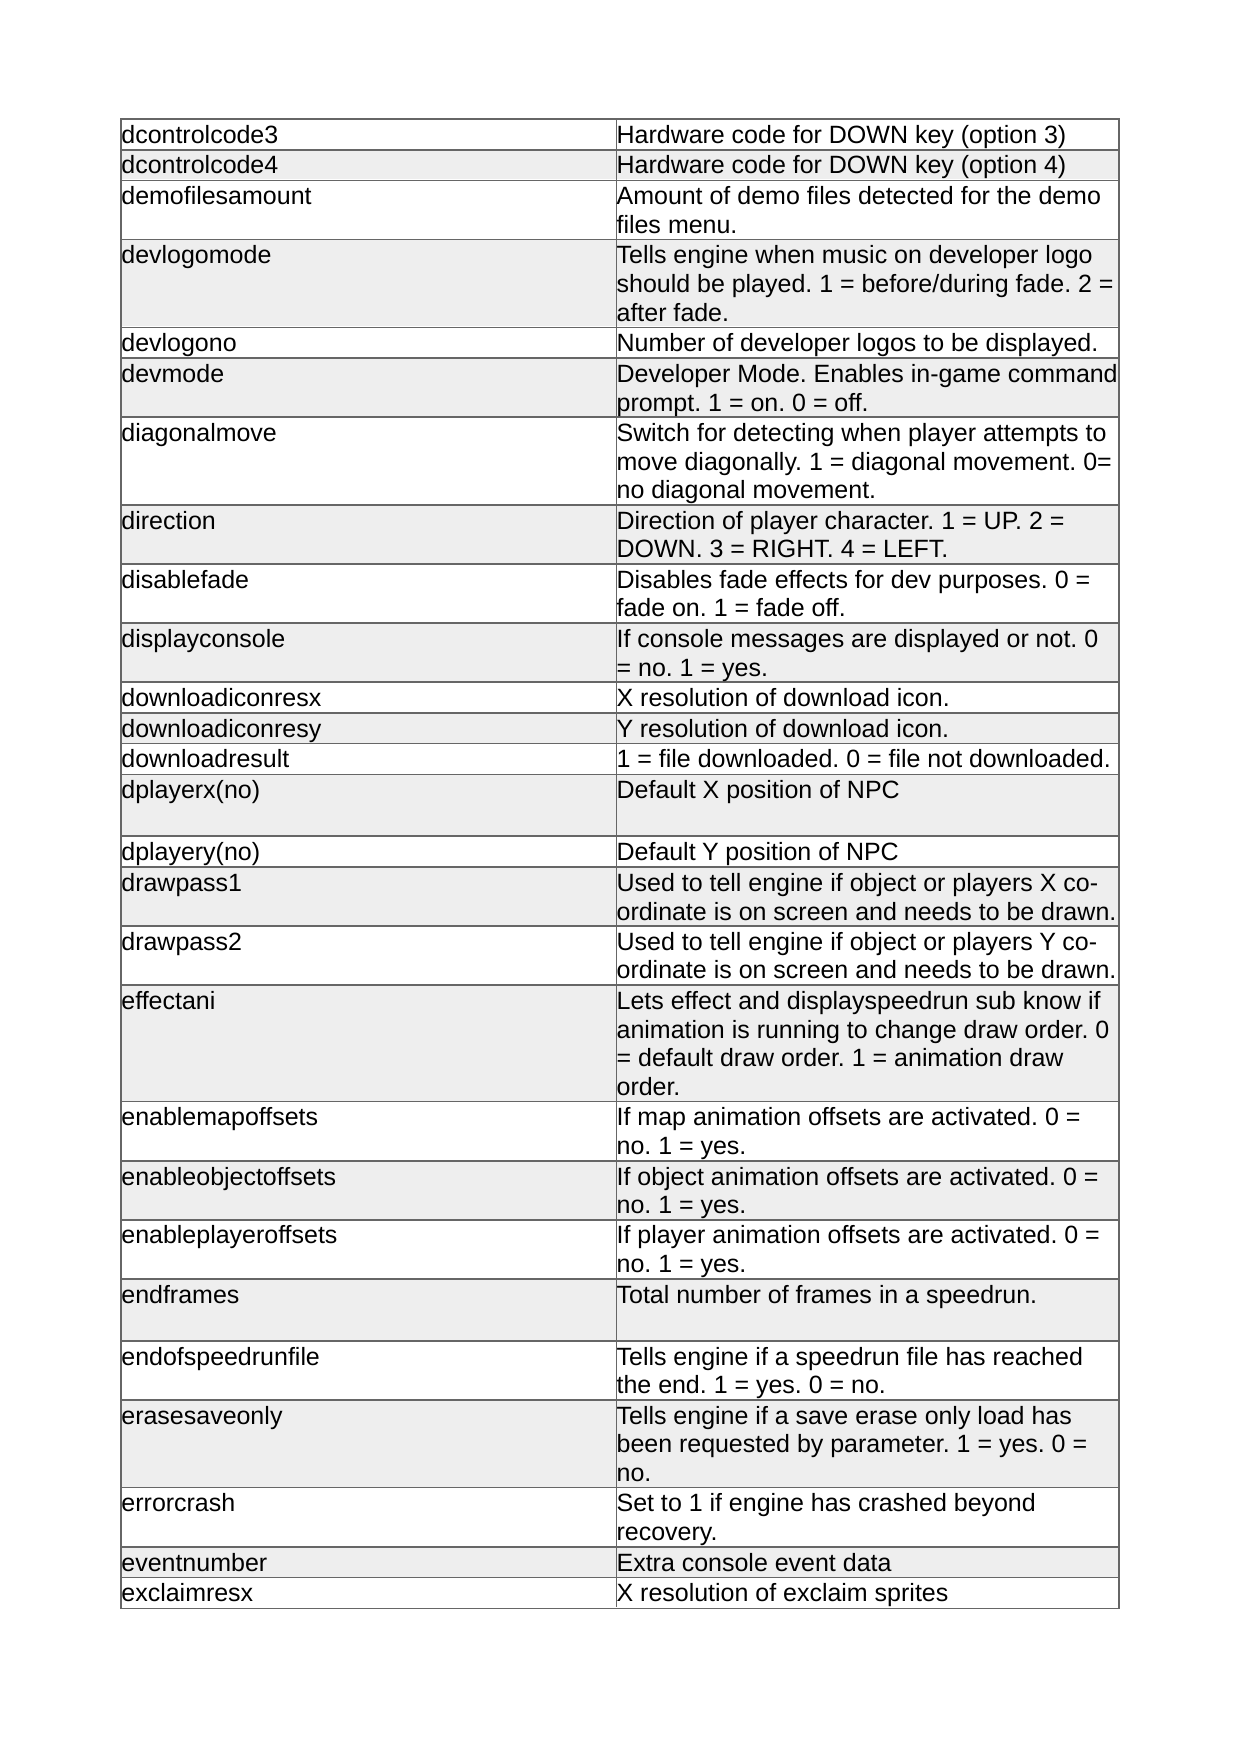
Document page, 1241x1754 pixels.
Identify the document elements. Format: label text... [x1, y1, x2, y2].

table_cell dplayery(no) [122, 837, 616, 866]
table_cell Amount of demo files detected for the demo files menu. [617, 181, 1118, 239]
table_cell Hardware code for DOWN key (option 3) [617, 120, 1118, 149]
table_cell Tells engine if a save erase only load has been requested by parameter. 1 = yes. 0 = no. [617, 1401, 1118, 1487]
table_cell Y resolution of download icon. [617, 714, 1118, 743]
table_cell Default X position of NPC [617, 775, 1118, 835]
table_cell Disables fade effects for dev purposes. 0 = fade on. 1 = fade off. [617, 565, 1118, 622]
table_cell exclaimresx [122, 1578, 616, 1607]
table_cell direction [122, 506, 616, 563]
table_cell Total number of frames in a speedrun. [617, 1280, 1118, 1340]
table_cell disablefade [122, 565, 616, 622]
table_cell devmode [122, 359, 616, 416]
table_cell Used to tell engine if object or players Y co-ordinate is on screen and needs to be drawn. [617, 927, 1118, 984]
table_cell drawpass2 [122, 927, 616, 984]
table_cell dcontrolcode4 [122, 151, 616, 179]
table_cell X resolution of exclaim sprites [617, 1578, 1118, 1607]
table_cell Extra console event data [617, 1548, 1118, 1577]
table_cell enableplayeroffsets [122, 1221, 616, 1278]
table_cell diagonalmove [122, 418, 616, 504]
table_cell eventnumber [122, 1548, 616, 1577]
table_cell 1 = file downloaded. 0 = file not downloaded. [617, 744, 1118, 773]
table_cell downloadresult [122, 744, 616, 773]
table_cell enableobjectoffsets [122, 1162, 616, 1219]
table_cell drawpass1 [122, 868, 616, 925]
table_cell If map animation offsets are activated. 0 = no. 1 = yes. [617, 1102, 1118, 1160]
table_cell Tells engine if a speedrun file has reached the end. 1 = yes. 0 = no. [617, 1342, 1118, 1399]
table_cell Direction of player character. 1 = UP. 2 = DOWN. 3 = RIGHT. 4 = LEFT. [617, 506, 1118, 563]
table_cell If player animation offsets are activated. 0 = no. 1 = yes. [617, 1221, 1118, 1278]
table_cell demofilesamount [122, 181, 616, 239]
table_cell downloadiconresy [122, 714, 616, 743]
table_cell dplayerx(no) [122, 775, 616, 835]
table_cell Tells engine when music on developer logo should be played. 1 = before/during fade. 2 = after fade. [617, 240, 1118, 326]
table_cell Default Y position of NPC [617, 837, 1118, 866]
table_cell endofspeedrunfile [122, 1342, 616, 1399]
table_cell enablemapoffsets [122, 1102, 616, 1160]
table_cell Used to tell engine if object or players X co-ordinate is on screen and needs to be drawn. [617, 868, 1118, 925]
table_cell Switch for detecting when player attempts to move diagonally. 1 = diagonal movement. 0= no diagonal movement. [617, 418, 1118, 504]
table_cell If console messages are displayed or not. 0 = no. 1 = yes. [617, 624, 1118, 681]
table_cell devlogono [122, 328, 616, 357]
table_cell endframes [122, 1280, 616, 1340]
table_cell dcontrolcode3 [122, 120, 616, 149]
table_cell X resolution of download icon. [617, 683, 1118, 712]
table_cell Hardware code for DOWN key (option 4) [617, 151, 1118, 179]
table_cell devlogomode [122, 240, 616, 326]
table_cell Lets effect and displayspeedrun sub know if animation is running to change draw order. 0 = default draw order. 1 = animation draw order. [617, 986, 1118, 1101]
table_cell Developer Mode. Enables in-game command prompt. 1 = on. 0 = off. [617, 359, 1118, 416]
table_cell displayconsole [122, 624, 616, 681]
table_cell Number of developer logos to be displayed. [617, 328, 1118, 357]
table_cell Set to 1 if engine has crashed beyond recovery. [617, 1488, 1118, 1546]
table_cell effectani [122, 986, 616, 1101]
table_cell If object animation offsets are activated. 0 = no. 1 = yes. [617, 1162, 1118, 1219]
table_cell downloadiconresx [122, 683, 616, 712]
table_cell erasesaveonly [122, 1401, 616, 1487]
table_cell errorcrash [122, 1488, 616, 1546]
